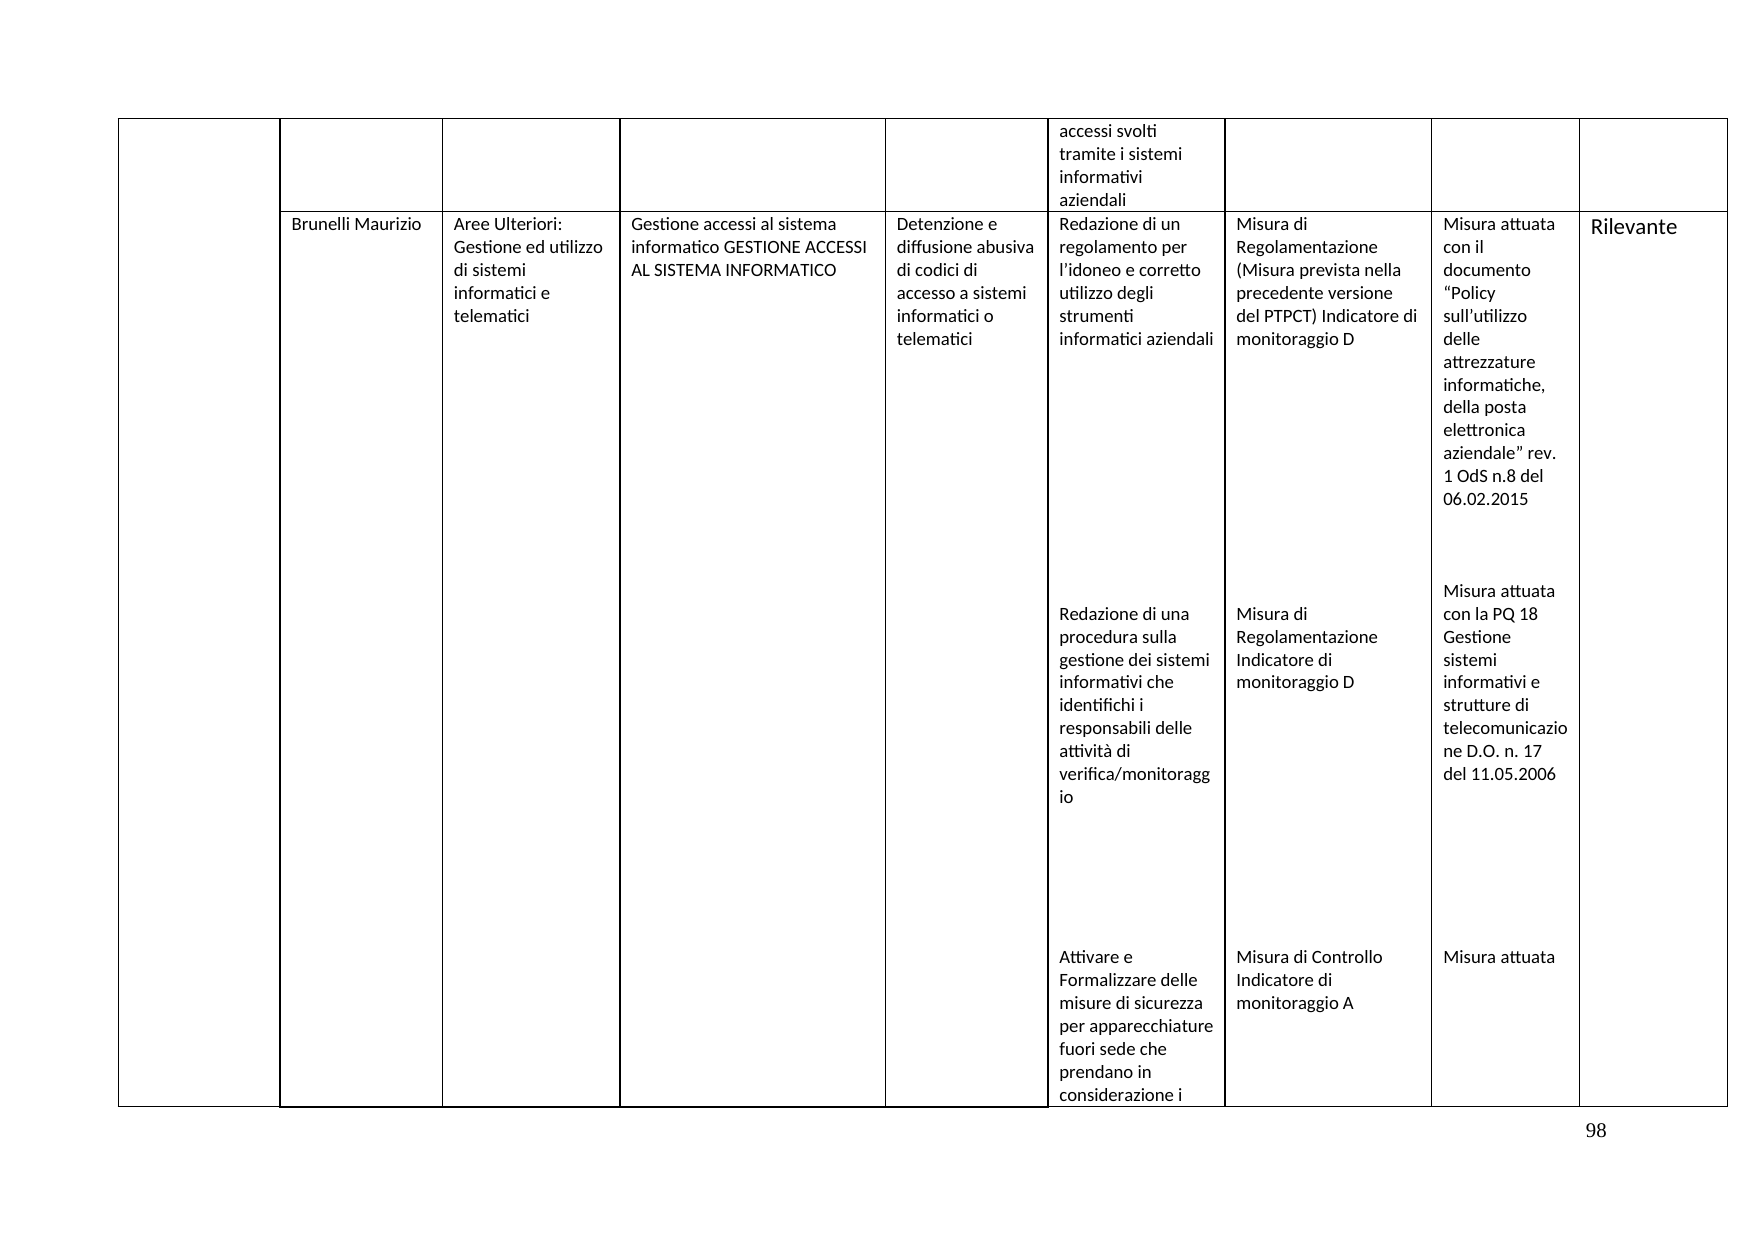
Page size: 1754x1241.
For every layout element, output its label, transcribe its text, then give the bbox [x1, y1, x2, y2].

table_cell Brunelli Maurizio [281, 212, 442, 1106]
table_cell Misura di Regolamentazione (Misura prevista nella precedente versione del PTPCT) Indicatore di monitoraggio D Misura di Regolamentazione Indicatore di monitoraggio D Misura di Controllo Indicatore di monitoraggio A [1226, 212, 1431, 1106]
table_cell [443, 119, 619, 211]
table_cell Gestione accessi al sistema informatico GESTIONE ACCESSI AL SISTEMA INFORMATICO [621, 212, 885, 1106]
table_cell [621, 119, 885, 211]
table_cell [1432, 119, 1579, 211]
table_cell Detenzione e diffusione abusiva di codici di accesso a sistemi informatici o telematici [886, 212, 1047, 1106]
table_cell accessi svolti tramite i sistemi informativi aziendali [1049, 119, 1224, 211]
table_cell Rilevante [1580, 212, 1727, 1106]
table_cell [281, 119, 442, 211]
table_cell [119, 119, 279, 1106]
table_cell [1226, 119, 1431, 211]
table_cell [886, 119, 1047, 211]
table_cell Misura attuata con il documento “Policy sull’utilizzo delle attrezzature informatiche, della posta elettronica aziendale” rev. 1 OdS n.8 del 06.02.2015 Misura attuata con la PQ 18 Gestione sistemi informativi e strutture di telecomunicazione D.O. n. 17 del 11.05.2006 Misura attuata [1432, 212, 1579, 1106]
table_cell Redazione di un regolamento per l’idoneo e corretto utilizzo degli strumenti informatici aziendali Redazione di una procedura sulla gestione dei sistemi informativi che identifichi i responsabili delle attività di verifica/monitoraggio Attivare e Formalizzare delle misure di sicurezza per apparecchiature fuori sede che prendano in considerazione i [1049, 212, 1224, 1106]
table_cell Aree Ulteriori: Gestione ed utilizzo di sistemi informatici e telematici [443, 212, 619, 1106]
table_cell [1580, 119, 1727, 211]
